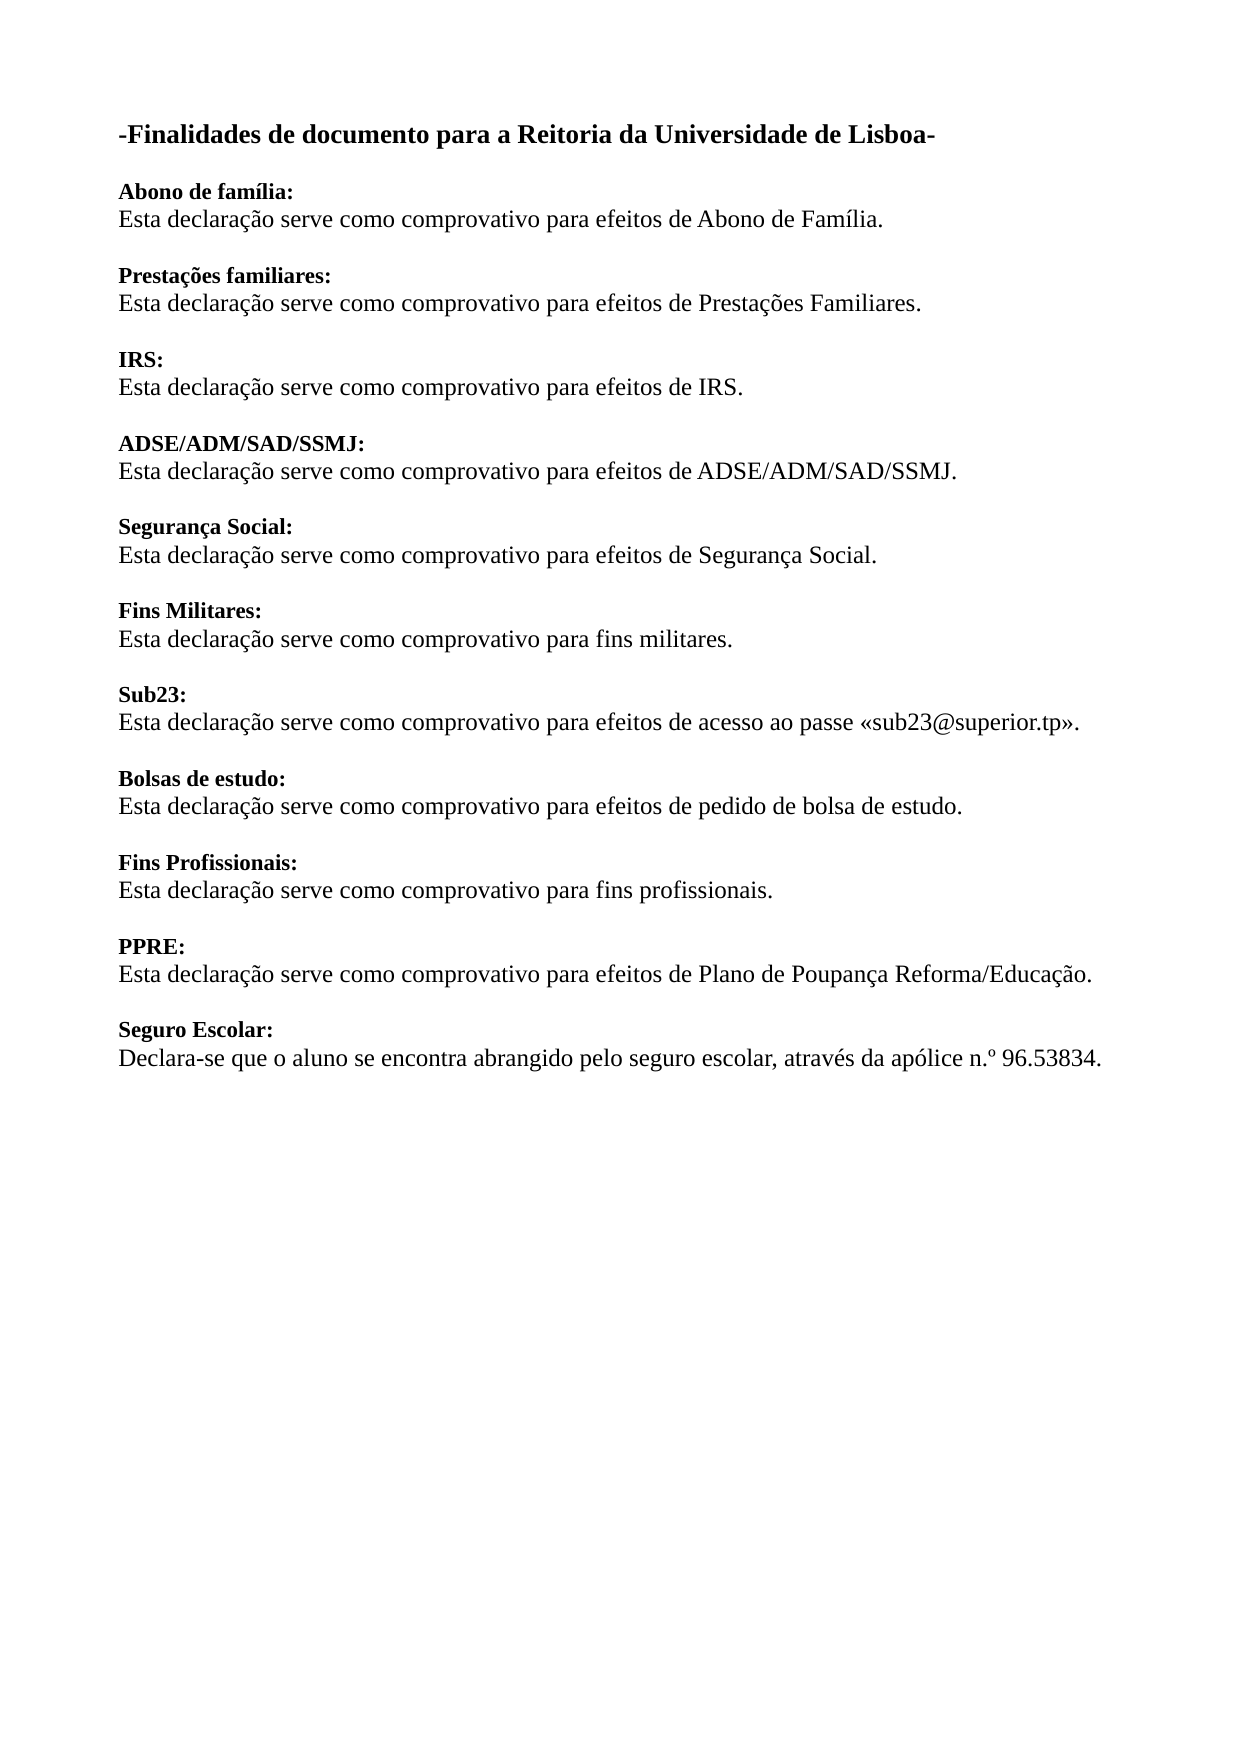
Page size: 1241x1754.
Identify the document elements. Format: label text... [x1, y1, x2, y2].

text Abono de família: [118, 178, 1122, 204]
text Segurança Social: [118, 513, 1122, 540]
text Esta declaração serve como comprovativo para efeitos de Plano de Poupança Reforma/Educação. [118, 959, 1122, 988]
text Fins Militares: [118, 597, 1122, 624]
text Bolsas de estudo: [118, 765, 1122, 791]
text Esta declaração serve como comprovativo para efeitos de Abono de Família. [118, 204, 1122, 233]
text PPRE: [118, 933, 1122, 959]
text Sub23: [118, 681, 1122, 707]
text -Finalidades de documento para a Reitoria da Universidade de Lisboa- [118, 118, 1122, 149]
text Esta declaração serve como comprovativo para fins militares. [118, 624, 1122, 652]
text Seguro Escolar: [118, 1017, 1122, 1043]
text Esta declaração serve como comprovativo para efeitos de ADSE/ADM/SAD/SSMJ. [118, 456, 1122, 485]
text Esta declaração serve como comprovativo para efeitos de Prestações Familiares. [118, 288, 1122, 317]
text ADSE/ADM/SAD/SSMJ: [118, 429, 1122, 456]
text Esta declaração serve como comprovativo para fins profissionais. [118, 875, 1122, 904]
text Esta declaração serve como comprovativo para efeitos de acesso ao passe «sub23@superior.tp». [118, 707, 1122, 736]
text Declara-se que o aluno se encontra abrangido pelo seguro escolar, através da apólice n.º 96.53834. [118, 1043, 1122, 1072]
text Fins Profissionais: [118, 849, 1122, 875]
text Esta declaração serve como comprovativo para efeitos de IRS. [118, 372, 1122, 401]
text Prestações familiares: [118, 262, 1122, 288]
text Esta declaração serve como comprovativo para efeitos de pedido de bolsa de estudo. [118, 791, 1122, 820]
text Esta declaração serve como comprovativo para efeitos de Segurança Social. [118, 540, 1122, 568]
text IRS: [118, 346, 1122, 372]
